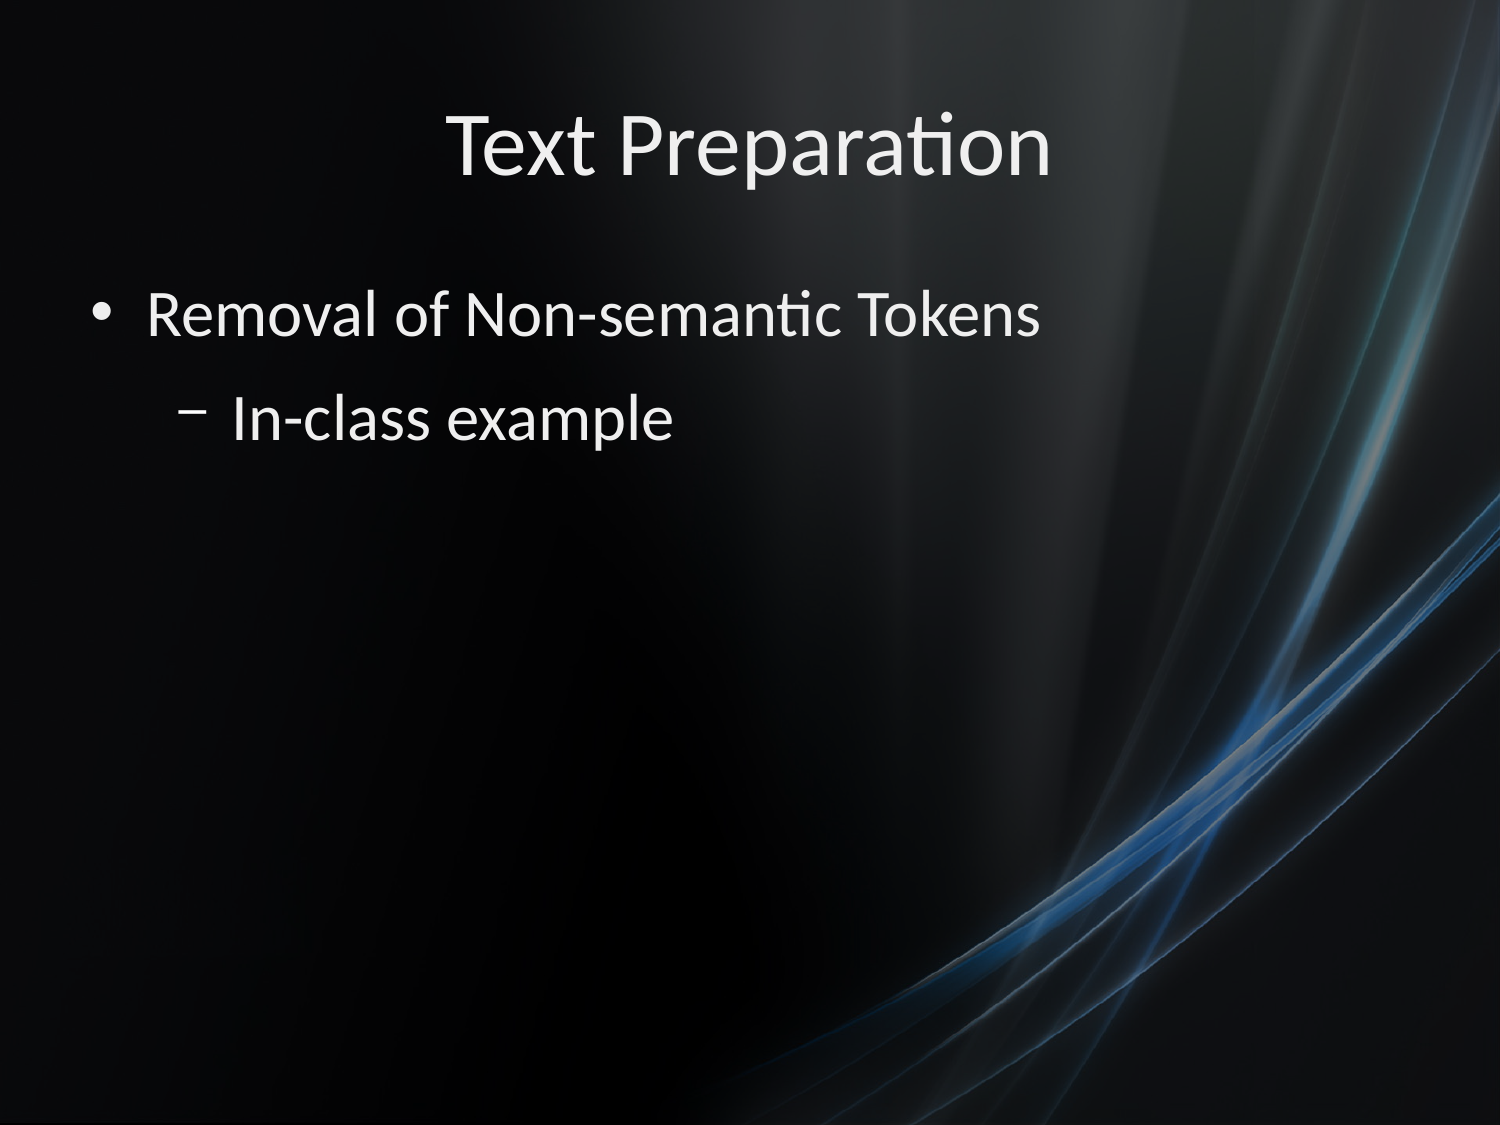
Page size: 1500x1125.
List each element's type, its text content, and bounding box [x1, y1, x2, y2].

text_box [0, 0, 1500, 1125]
list Removal of Non-semantic Tokens In-class example [75, 262, 1425, 1005]
title Text Preparation [75, 45, 1425, 233]
